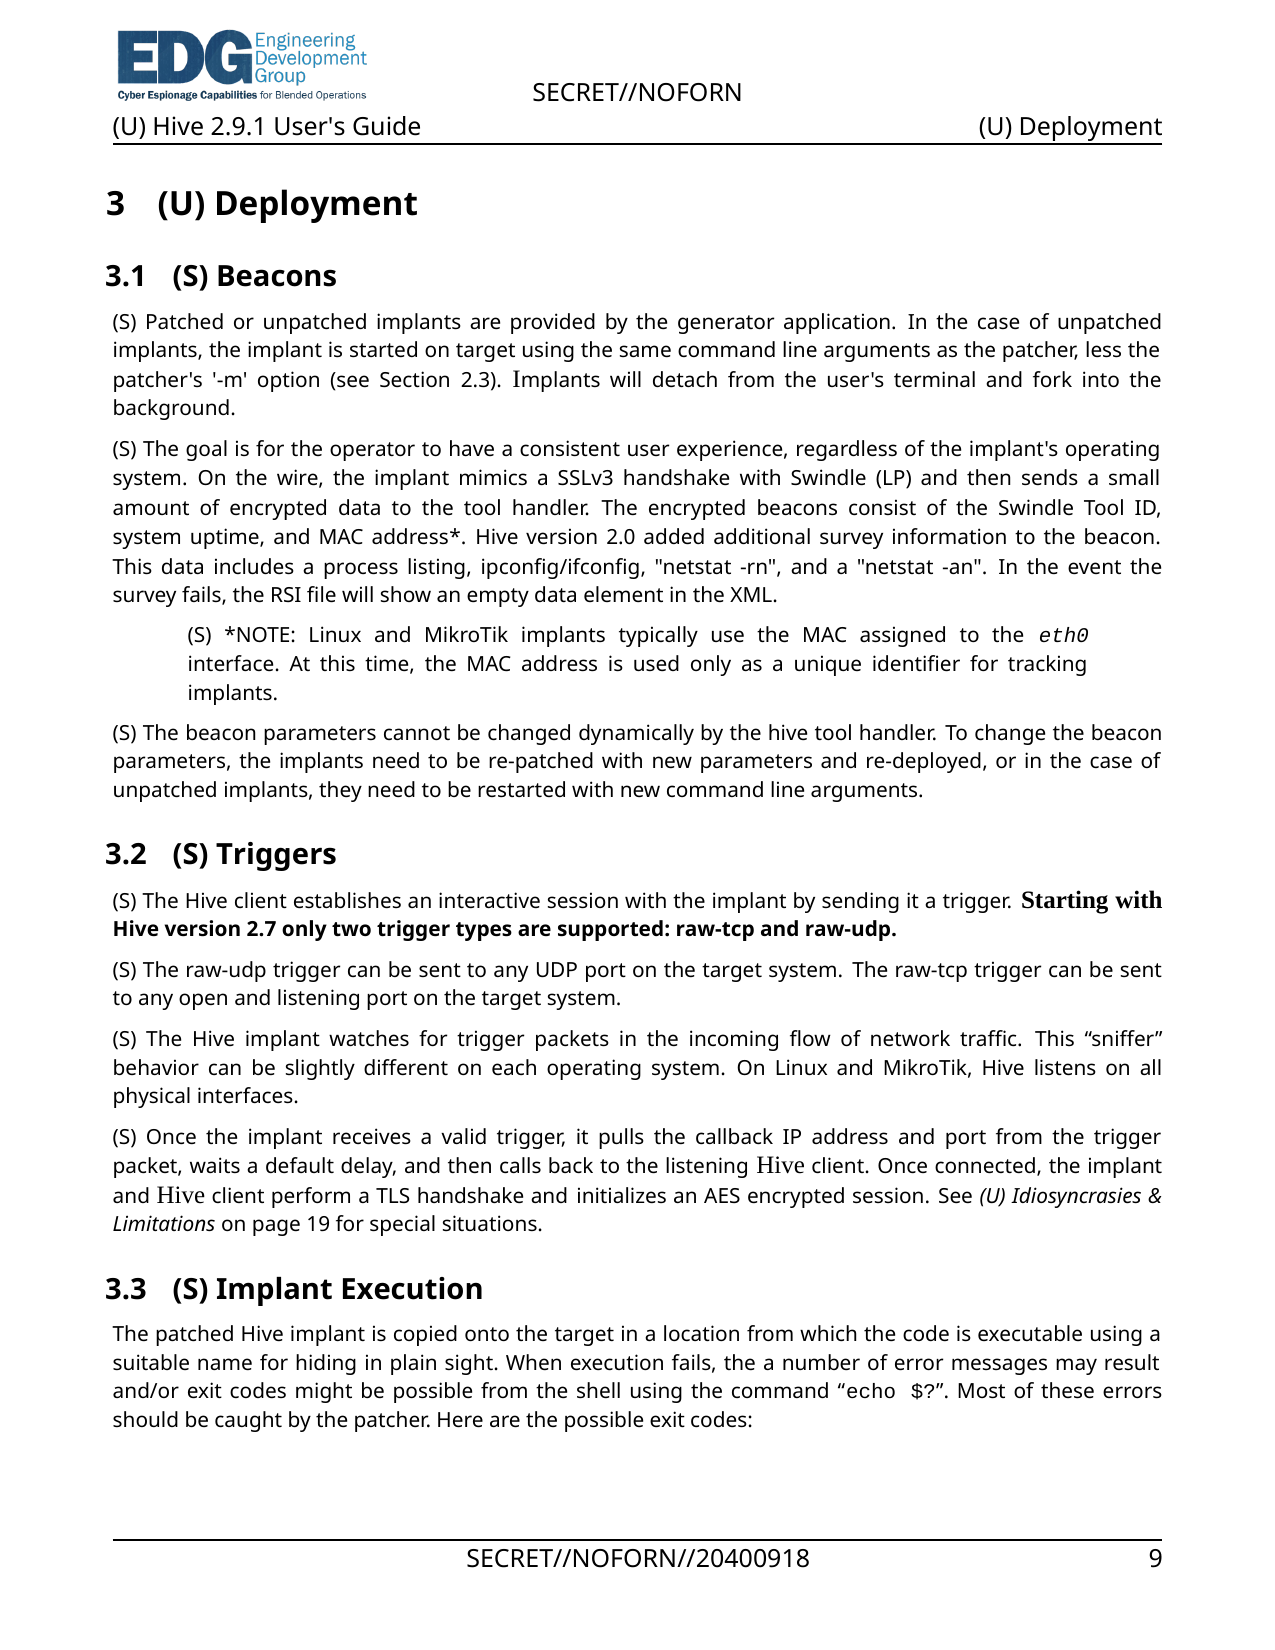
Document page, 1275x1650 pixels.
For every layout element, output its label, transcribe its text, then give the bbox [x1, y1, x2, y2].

picture [112, 27, 370, 104]
text (S) The beacon parameters cannot be changed dynamically by the hive tool handler. To change the beacon parameters, the implants need to be re-patched with new parameters and re-deployed, or in the case of unpatched implants, they need to be restarted with new command line arguments. [112, 718, 1162, 803]
text (S) Once the implant receives a valid trigger, it pulls the callback IP address and port from the trigger packet, waits a default delay, and then calls back to the listening Hive client. Once connected, the implant and Hive client perform a TLS handshake and initializes an AES encrypted session. See (U) Idiosyncrasies & Limitations on page 17 for special situations. [112, 1122, 1162, 1238]
subtitle (S) Triggers [97, 833, 1162, 873]
text (S) The raw-udp trigger can be sent to any UDP port on the target system. The raw-tcp trigger can be sent to any open and listening port on the target system. [112, 955, 1162, 1012]
subtitle (U) Deployment [97, 180, 1162, 225]
subtitle (S) Implant Execution [97, 1268, 1162, 1308]
text (S) The Hive client establishes an interactive session with the implant by sending it a trigger. Starting with Hive version 2.7 only two trigger types are supported: raw-tcp and raw-udp. [112, 885, 1162, 943]
text (S) The Hive implant watches for trigger packets in the incoming flow of network traffic. This “sniffer” behavior can be slightly different on each operating system. On Linux and MikroTik, Hive listens on all physical interfaces. [112, 1024, 1162, 1110]
text (S) Patched or unpatched implants are provided by the generator application. In the case of unpatched implants, the implant is started on target using the same command line arguments as the patcher, less the patcher's '-m' option (see Section 2.3). Implants will detach from the user's terminal and fork into the background. [112, 307, 1162, 422]
text (S) The goal is for the operator to have a consistent user experience, regardless of the implant's operating system. On the wire, the implant mimics a SSLv3 handshake with Swindle (LP) and then sends a small amount of encrypted data to the tool handler. The encrypted beacons consist of the Swindle Tool ID, system uptime, and MAC address*. Hive version 2.0 added additional survey information to the beacon. This data includes a process listing, ipconfig/ifconfig, "netstat -rn", and a "netstat -an". In the event the survey fails, the RSI file will show an empty data element in the XML. [112, 434, 1162, 609]
subtitle (S) Beacons [97, 255, 1162, 295]
text (S) *NOTE: Linux and MikroTik implants typically use the MAC assigned to the eth0 interface. At this time, the MAC address is used only as a unique identifier for tracking implants. [187, 621, 1089, 706]
text The patched Hive implant is copied onto the target in a location from which the code is executable using a suitable name for hiding in plain sight. When execution fails, the a number of error messages may result and/or exit codes might be possible from the shell using the command “echo $?”. Most of these errors should be caught by the patcher. Here are the possible exit codes: [112, 1319, 1162, 1433]
